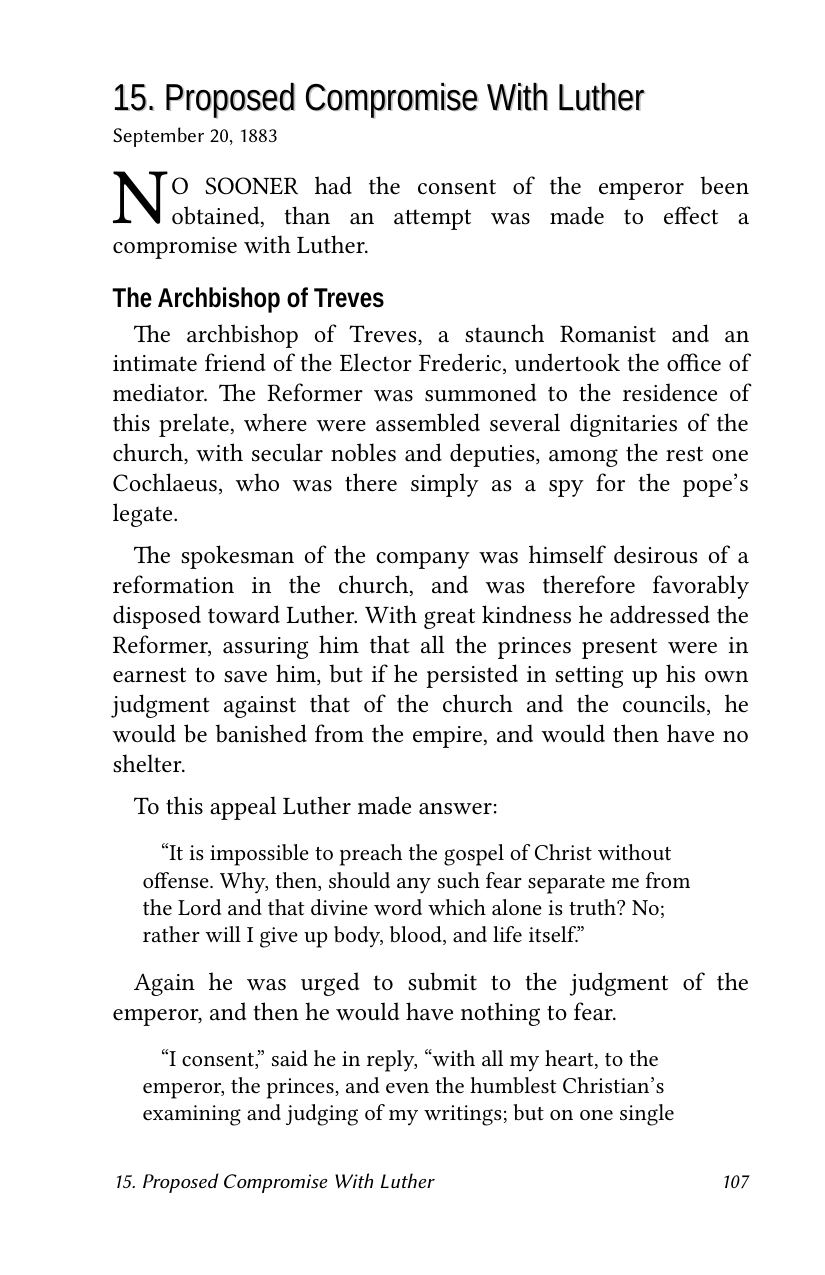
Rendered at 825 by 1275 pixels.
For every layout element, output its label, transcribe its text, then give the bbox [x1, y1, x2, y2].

title Proposed Compromise With Luther [112, 75, 750, 118]
text September 20, 1883 [112, 124, 750, 148]
text To this appeal Luther made answer: [112, 792, 750, 821]
text “I consent,” said he in reply, “with all my heart, to the emperor, the princes, and even the humblest Christian’s examining and judging of my writings; but on one single [142, 1046, 720, 1126]
text Again he was urged to submit to the judgment of the emperor, and then he would have nothing to fear. [112, 968, 750, 1026]
text The spokesman of the company was himself desirous of a reformation in the church, and was therefore favorably disposed toward Luther. With great kindness he addressed the Reformer, assuring him that all the princes present were in earnest to save him, but if he persisted in setting up his own judgment against that of the church and the councils, he would be banished from the empire, and would then have no shelter. [112, 541, 750, 779]
text NO SOONER had the consent of the emperor been obtained, than an attempt was made to effect a compromise with Luther. [112, 172, 750, 260]
subtitle The Archbishop of Treves [112, 282, 750, 313]
text “It is impossible to preach the gospel of Christ without offense. Why, then, should any such fear separate me from the Lord and that divine word which alone is truth? No; rather will I give up body, blood, and life itself.” [142, 840, 720, 948]
text The archbishop of Treves, a staunch Romanist and an intimate friend of the Elector Frederic, undertook the office of mediator. The Reformer was summoned to the residence of this prelate, where were assembled several dignitaries of the church, with secular nobles and deputies, among the rest one Cochlaeus, who was there simply as a spy for the pope’s legate. [112, 319, 750, 527]
